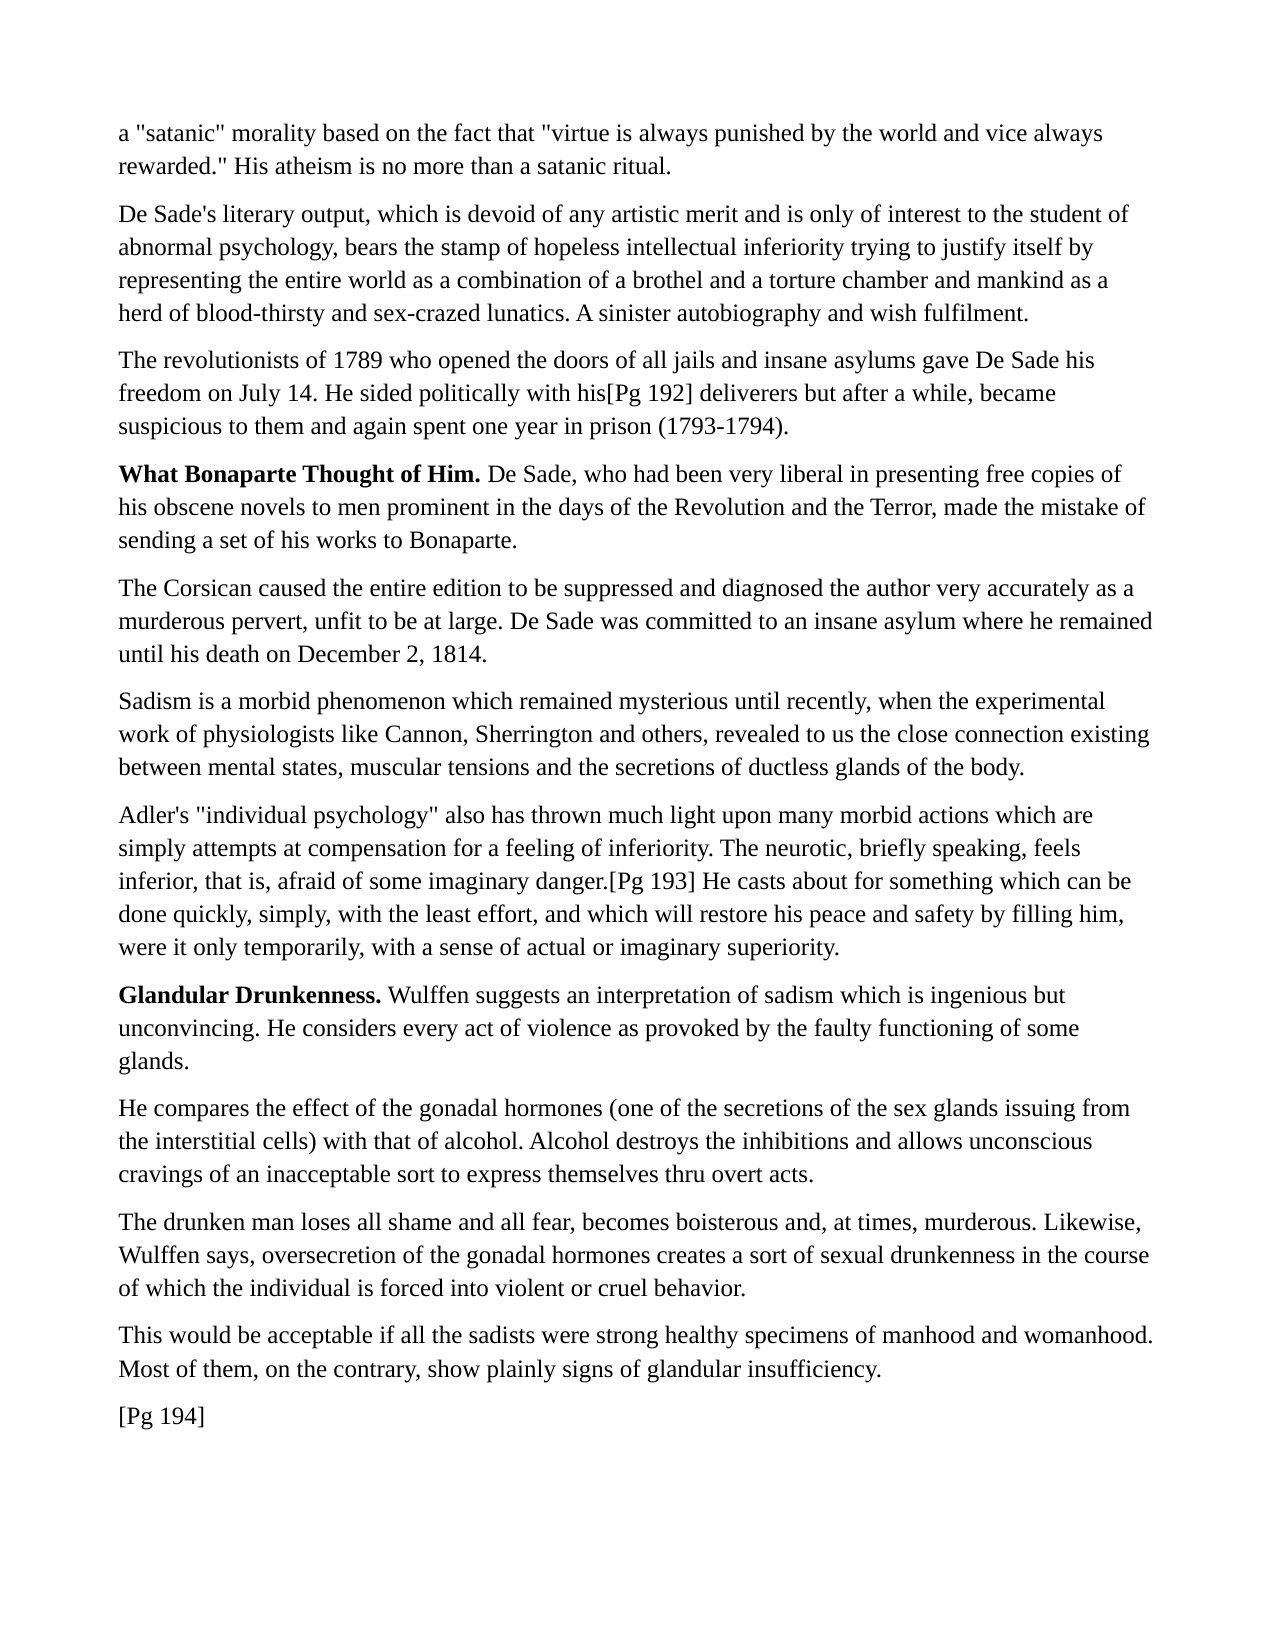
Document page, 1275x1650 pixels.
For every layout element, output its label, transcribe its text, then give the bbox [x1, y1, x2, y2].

text He compares the effect of the gonadal hormones (one of the secretions of the sex glands issuing from the interstitial cells) with that of alcohol. Alcohol destroys the inhibitions and allows unconscious cravings of an inacceptable sort to express themselves thru overt acts. [118, 1093, 1157, 1188]
text Glandular Drunkenness. Wulffen suggests an interpretation of sadism which is ingenious but unconvincing. He considers every act of violence as provoked by the faulty functioning of some glands. [118, 980, 1157, 1074]
text Adler's "individual psychology" also has thrown much light upon many morbid actions which are simply attempts at compensation for a feeling of inferiority. The neurotic, briefly speaking, feels inferior, that is, afraid of some imaginary danger.[Pg 193] He casts about for something which can be done quickly, simply, with the least effort, and which will restore his peace and safety by filling him, were it only temporarily, with a sense of actual or imaginary superiority. [118, 800, 1157, 961]
text The Corsican caused the entire edition to be suppressed and diagnosed the author very accurately as a murderous pervert, unfit to be at large. De Sade was committed to an insane asylum where he remained until his death on December 2, 1814. [118, 573, 1157, 667]
text What Bonaparte Thought of Him. De Sade, who had been very liberal in presenting free copies of his obscene novels to men prominent in the days of the Revolution and the Terror, made the mistake of sending a set of his works to Bonaparte. [118, 459, 1157, 554]
text This would be acceptable if all the sadists were strong healthy specimens of manhood and womanhood. Most of them, on the contrary, show plainly signs of glandular insufficiency. [118, 1321, 1157, 1382]
text [Pg 194] [118, 1401, 1157, 1430]
text The revolutionists of 1789 who opened the doors of all jails and insane asylums gave De Sade his freedom on July 14. He sided politically with his[Pg 192] deliverers but after a while, became suspicious to them and again spent one year in prison (1793-1794). [118, 345, 1157, 440]
text a "satanic" morality based on the fact that "virtue is always punished by the world and vice always rewarded." His atheism is no more than a satanic ritual. [118, 118, 1157, 180]
text The drunken man loses all shame and all fear, becomes boisterous and, at times, murderous. Likewise, Wulffen says, oversecretion of the gonadal hormones creates a sort of sexual drunkenness in the course of which the individual is forced into violent or cruel behavior. [118, 1207, 1157, 1302]
text De Sade's literary output, which is devoid of any artistic merit and is only of interest to the student of abnormal psychology, bears the stamp of hopeless intellectual inferiority trying to justify itself by representing the entire world as a combination of a brothel and a torture chamber and mankind as a herd of blood-thirsty and sex-crazed lunatics. A sinister autobiography and wish fulfilment. [118, 199, 1157, 327]
text Sadism is a morbid phenomenon which remained mysterious until recently, when the experimental work of physiologists like Cannon, Sherrington and others, revealed to us the close connection existing between mental states, muscular tensions and the secretions of ductless glands of the body. [118, 686, 1157, 781]
